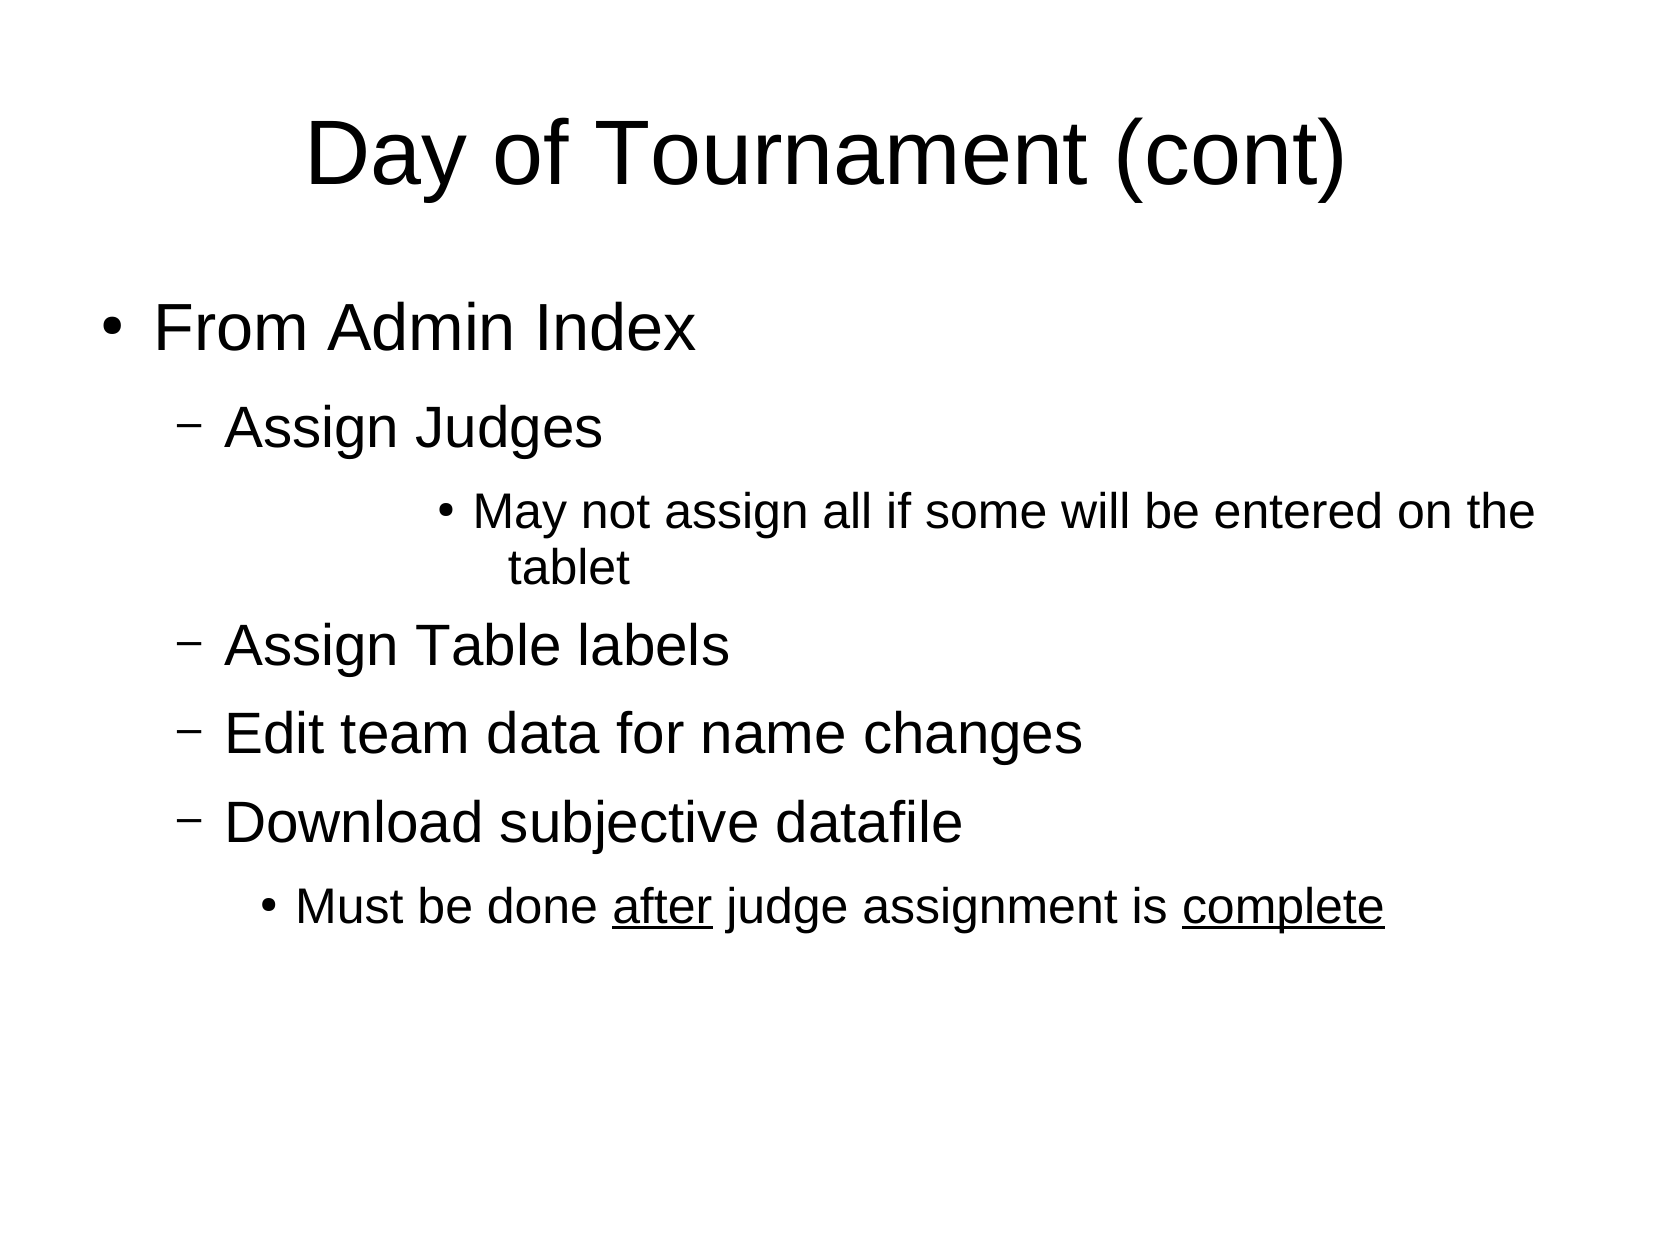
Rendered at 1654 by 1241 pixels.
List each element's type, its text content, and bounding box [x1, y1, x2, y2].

title Day of Tournament (cont) [82, 49, 1571, 257]
list From Admin Index Assign Judges May not assign all if some will be entered on the tablet Assign Table labels Edit team data for name changes Download subjective datafile Must be done after judge assignment is complete [82, 290, 1571, 1109]
